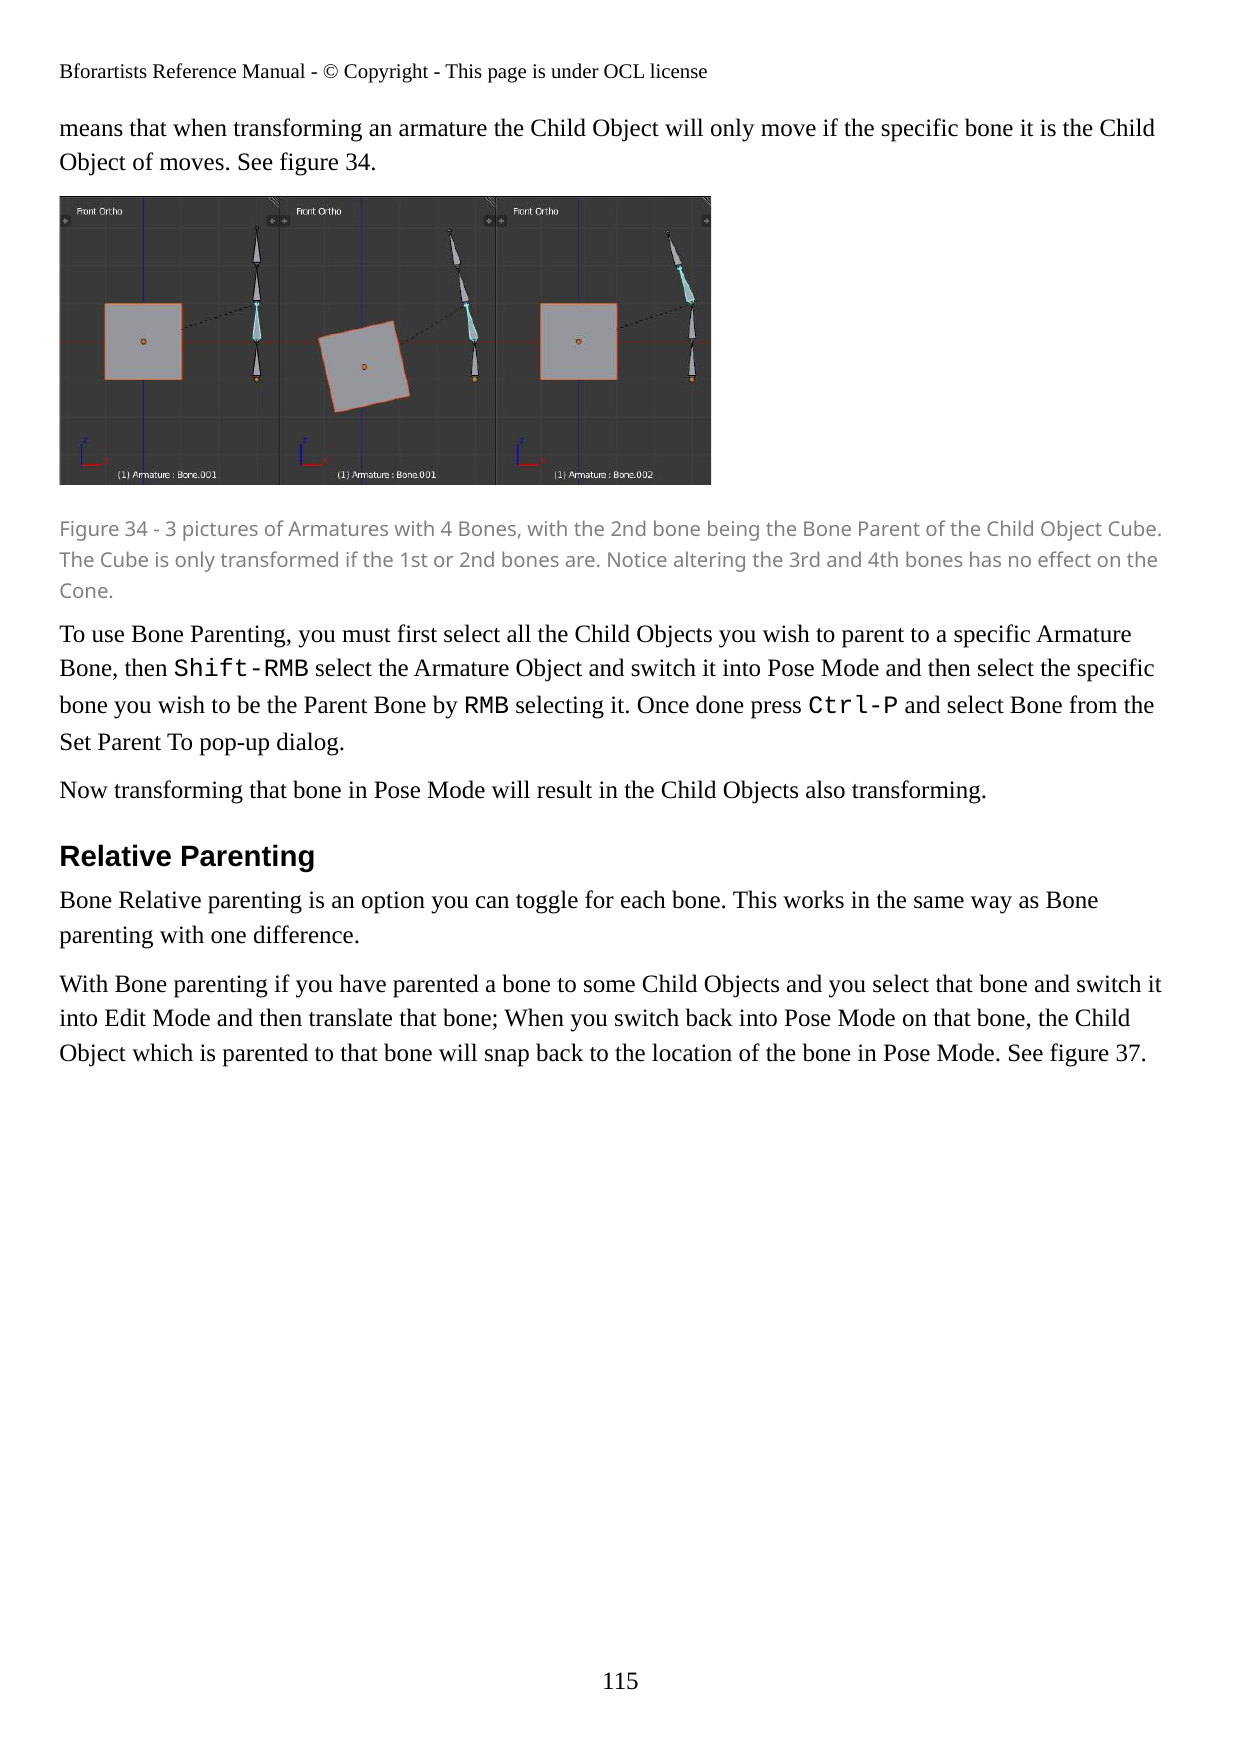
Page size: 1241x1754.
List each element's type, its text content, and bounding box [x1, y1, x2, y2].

picture [59, 196, 712, 485]
text means that when transforming an armature the Child Object will only move if the specific bone it is the Child Object of moves. See figure 34. [59, 113, 1181, 176]
text Figure 34 - 3 pictures of Armatures with 4 Bones, with the 2nd bone being the Bone Parent of the Child Object Cube. The Cube is only transformed if the 1st or 2nd bones are. Notice altering the 3rd and 4th bones has no effect on the Cone. [59, 511, 1181, 604]
text Now transforming that bone in Pose Mode will result in the Child Objects also transforming. [59, 776, 1181, 804]
subtitle Relative Parenting [59, 839, 1181, 873]
text With Bone parenting if you have parented a bone to some Child Objects and you select that bone and switch it into Edit Mode and then translate that bone; When you switch back into Pose Mode on that bone, the Child Object which is parented to that bone will snap back to the location of the bone in Pose Mode. See figure 37. [59, 969, 1181, 1067]
text To use Bone Parenting, you must first select all the Child Objects you wish to parent to a specific Armature Bone, then Shift-RMB select the Armature Object and switch it into Pose Mode and then select the specific bone you wish to be the Parent Bone by RMB selecting it. Once done press Ctrl-P and select Bone from the Set Parent To pop-up dialog. [59, 619, 1181, 755]
text Bone Relative parenting is an option you can toggle for each bone. This works in the same way as Bone parenting with one difference. [59, 886, 1181, 949]
